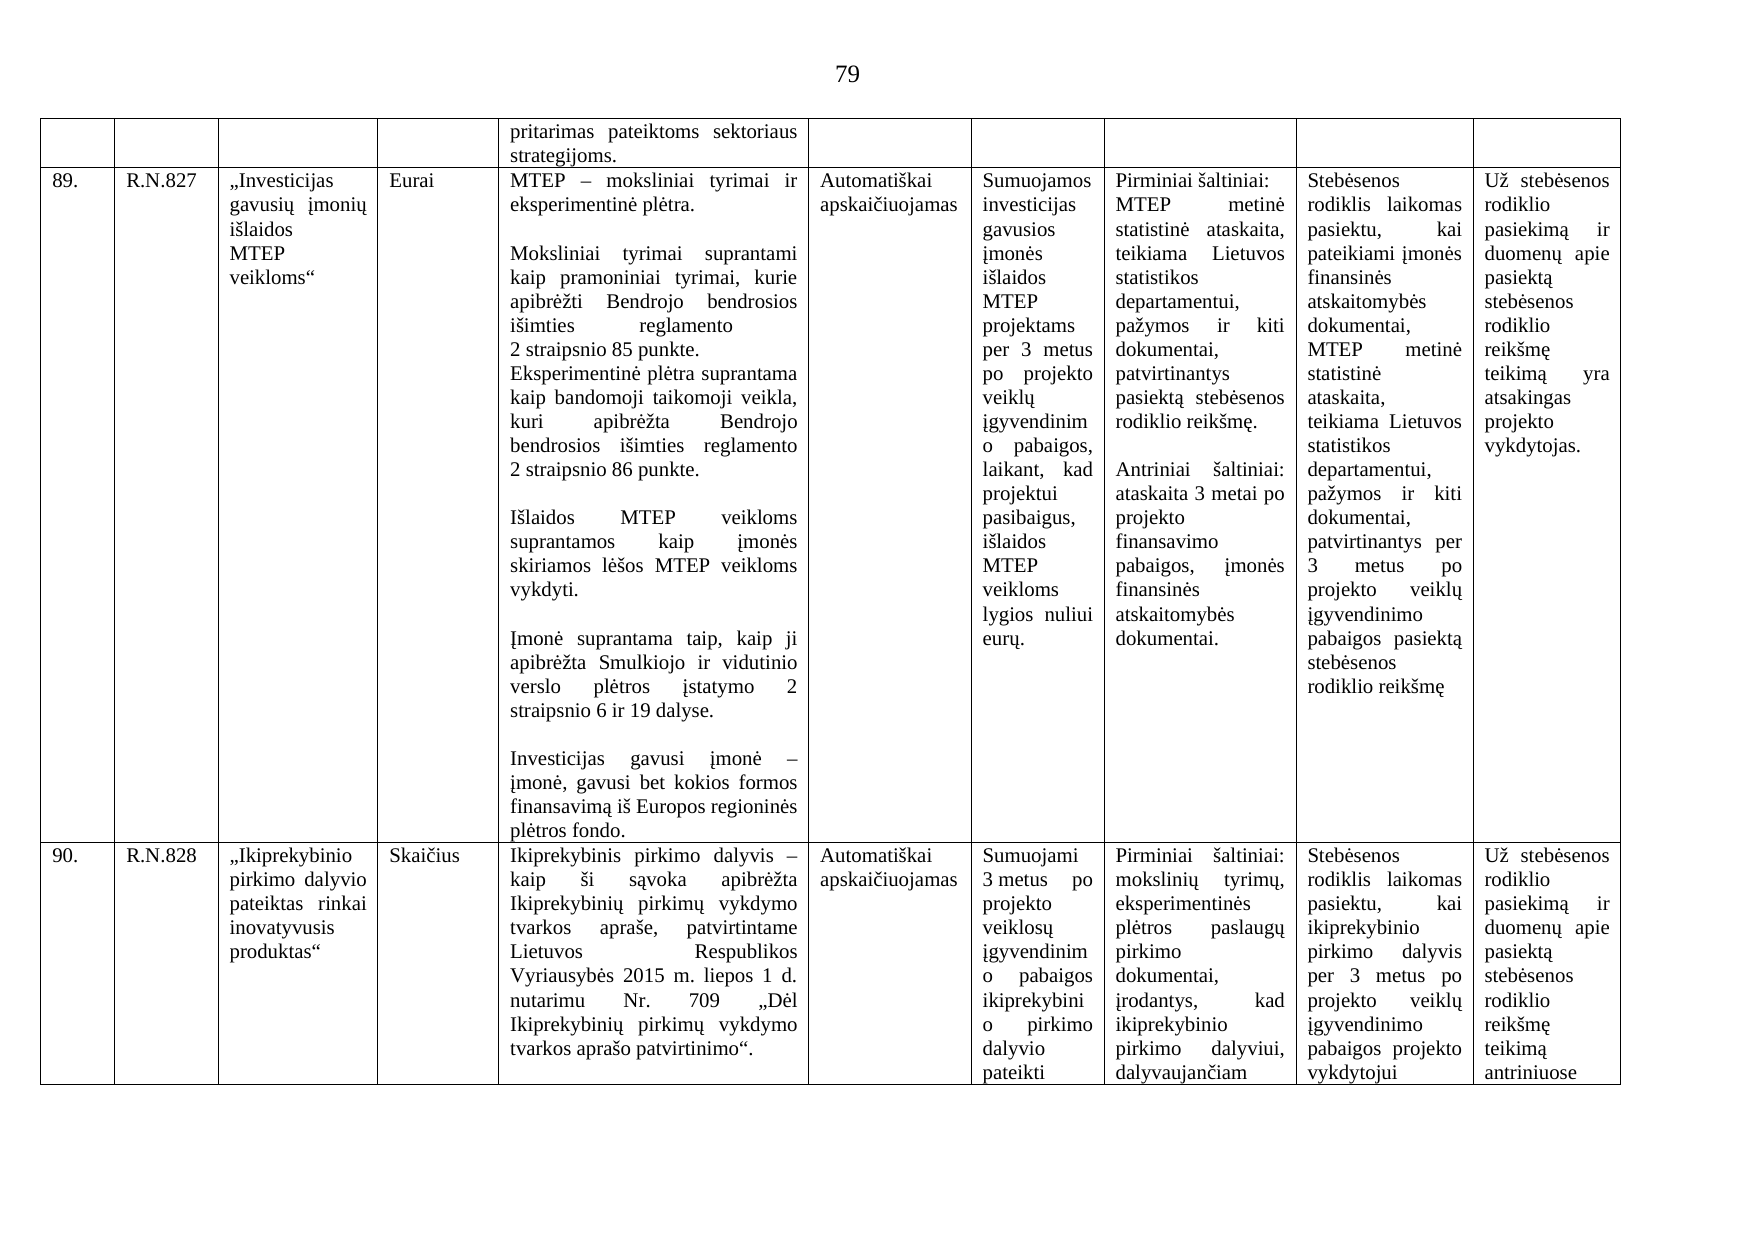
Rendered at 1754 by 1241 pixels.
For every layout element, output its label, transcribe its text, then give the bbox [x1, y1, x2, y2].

table_cell [972, 119, 1104, 167]
table_cell R.N.828 [115, 843, 218, 1084]
table_cell Ikiprekybinis pirkimo dalyvis – kaip ši sąvoka apibrėžta Ikiprekybinių pirkimų vykdymo tvarkos apraše, patvirtintame Lietuvos Respublikos Vyriausybės 2015 m. liepos 1 d. nutarimu Nr. 709 „Dėl Ikiprekybinių pirkimų vykdymo tvarkos aprašo patvirtinimo“. [499, 843, 808, 1084]
table_cell [1474, 119, 1620, 167]
table_cell Automatiškai apskaičiuojamas [809, 843, 971, 1084]
table_cell Pirminiai šaltiniai: MTEP metinė statistinė ataskaita, teikiama Lietuvos statistikos departamentui, pažymos ir kiti dokumentai, patvirtinantys pasiektą stebėsenos rodiklio reikšmę. Antriniai šaltiniai: ataskaita 3 metai po projekto finansavimo pabaigos, įmonės finansinės atskaitomybės dokumentai. [1105, 168, 1296, 842]
table_cell Už stebėsenos rodiklio pasiekimą ir duomenų apie pasiektą stebėsenos rodiklio reikšmę teikimą antriniuose [1474, 843, 1620, 1084]
table_cell Stebėsenos rodiklis laikomas pasiektu, kai pateikiami įmonės finansinės atskaitomybės dokumentai, MTEP metinė statistinė ataskaita, teikiama Lietuvos statistikos departamentui, pažymos ir kiti dokumentai, patvirtinantys per 3 metus po projekto veiklų įgyvendinimo pabaigos pasiektą stebėsenos rodiklio reikšmę [1297, 168, 1473, 842]
table_cell Už stebėsenos rodiklio pasiekimą ir duomenų apie pasiektą stebėsenos rodiklio reikšmę teikimą yra atsakingas projekto vykdytojas. [1474, 168, 1620, 842]
table_cell MTEP – moksliniai tyrimai ir eksperimentinė plėtra. Moksliniai tyrimai suprantami kaip pramoniniai tyrimai, kurie apibrėžti Bendrojo bendrosios išimties reglamento 2 straipsnio 85 punkte. Eksperimentinė plėtra suprantama kaip bandomoji taikomoji veikla, kuri apibrėžta Bendrojo bendrosios išimties reglamento 2 straipsnio 86 punkte. Išlaidos MTEP veikloms suprantamos kaip įmonės skiriamos lėšos MTEP veikloms vykdyti. Įmonė suprantama taip, kaip ji apibrėžta Smulkiojo ir vidutinio verslo plėtros įstatymo 2 straipsnio 6 ir 19 dalyse. Investicijas gavusi įmonė – įmonė, gavusi bet kokios formos finansavimą iš Europos regioninės plėtros fondo. [499, 168, 808, 842]
table_cell 90. [41, 843, 114, 1084]
table_cell Stebėsenos rodiklis laikomas pasiektu, kai ikiprekybinio pirkimo dalyvis per 3 metus po projekto veiklų įgyvendinimo pabaigos projekto vykdytojui [1297, 843, 1473, 1084]
table_cell [1297, 119, 1473, 167]
table_cell [809, 119, 971, 167]
table_cell Skaičius [378, 843, 498, 1084]
table_cell 89. [41, 168, 114, 842]
table_cell [1105, 119, 1296, 167]
table_cell Sumuojamos investicijas gavusios įmonės išlaidos MTEP projektams per 3 metus po projekto veiklų įgyvendinimo pabaigos, laikant, kad projektui pasibaigus, išlaidos MTEP veikloms lygios nuliui eurų. [972, 168, 1104, 842]
table_cell [41, 119, 114, 167]
table_cell [115, 119, 218, 167]
table_cell Eurai [378, 168, 498, 842]
table_cell „Ikiprekybinio pirkimo dalyvio pateiktas rinkai inovatyvusis produktas“ [219, 843, 377, 1084]
table_cell [378, 119, 498, 167]
table_cell pritarimas pateiktoms sektoriaus strategijoms. [499, 119, 808, 167]
table_cell R.N.827 [115, 168, 218, 842]
table_cell Automatiškai apskaičiuojamas [809, 168, 971, 842]
table_cell [219, 119, 377, 167]
table_cell Sumuojami 3 metus po projekto veiklosų įgyvendinimo pabaigos ikiprekybinio pirkimo dalyvio pateikti [972, 843, 1104, 1084]
table_cell Pirminiai šaltiniai: mokslinių tyrimų, eksperimentinės plėtros paslaugų pirkimo dokumentai, įrodantys, kad ikiprekybinio pirkimo dalyviui, dalyvaujančiam [1105, 843, 1296, 1084]
table_cell „Investicijas gavusių įmonių išlaidos MTEP veikloms“ [219, 168, 377, 842]
